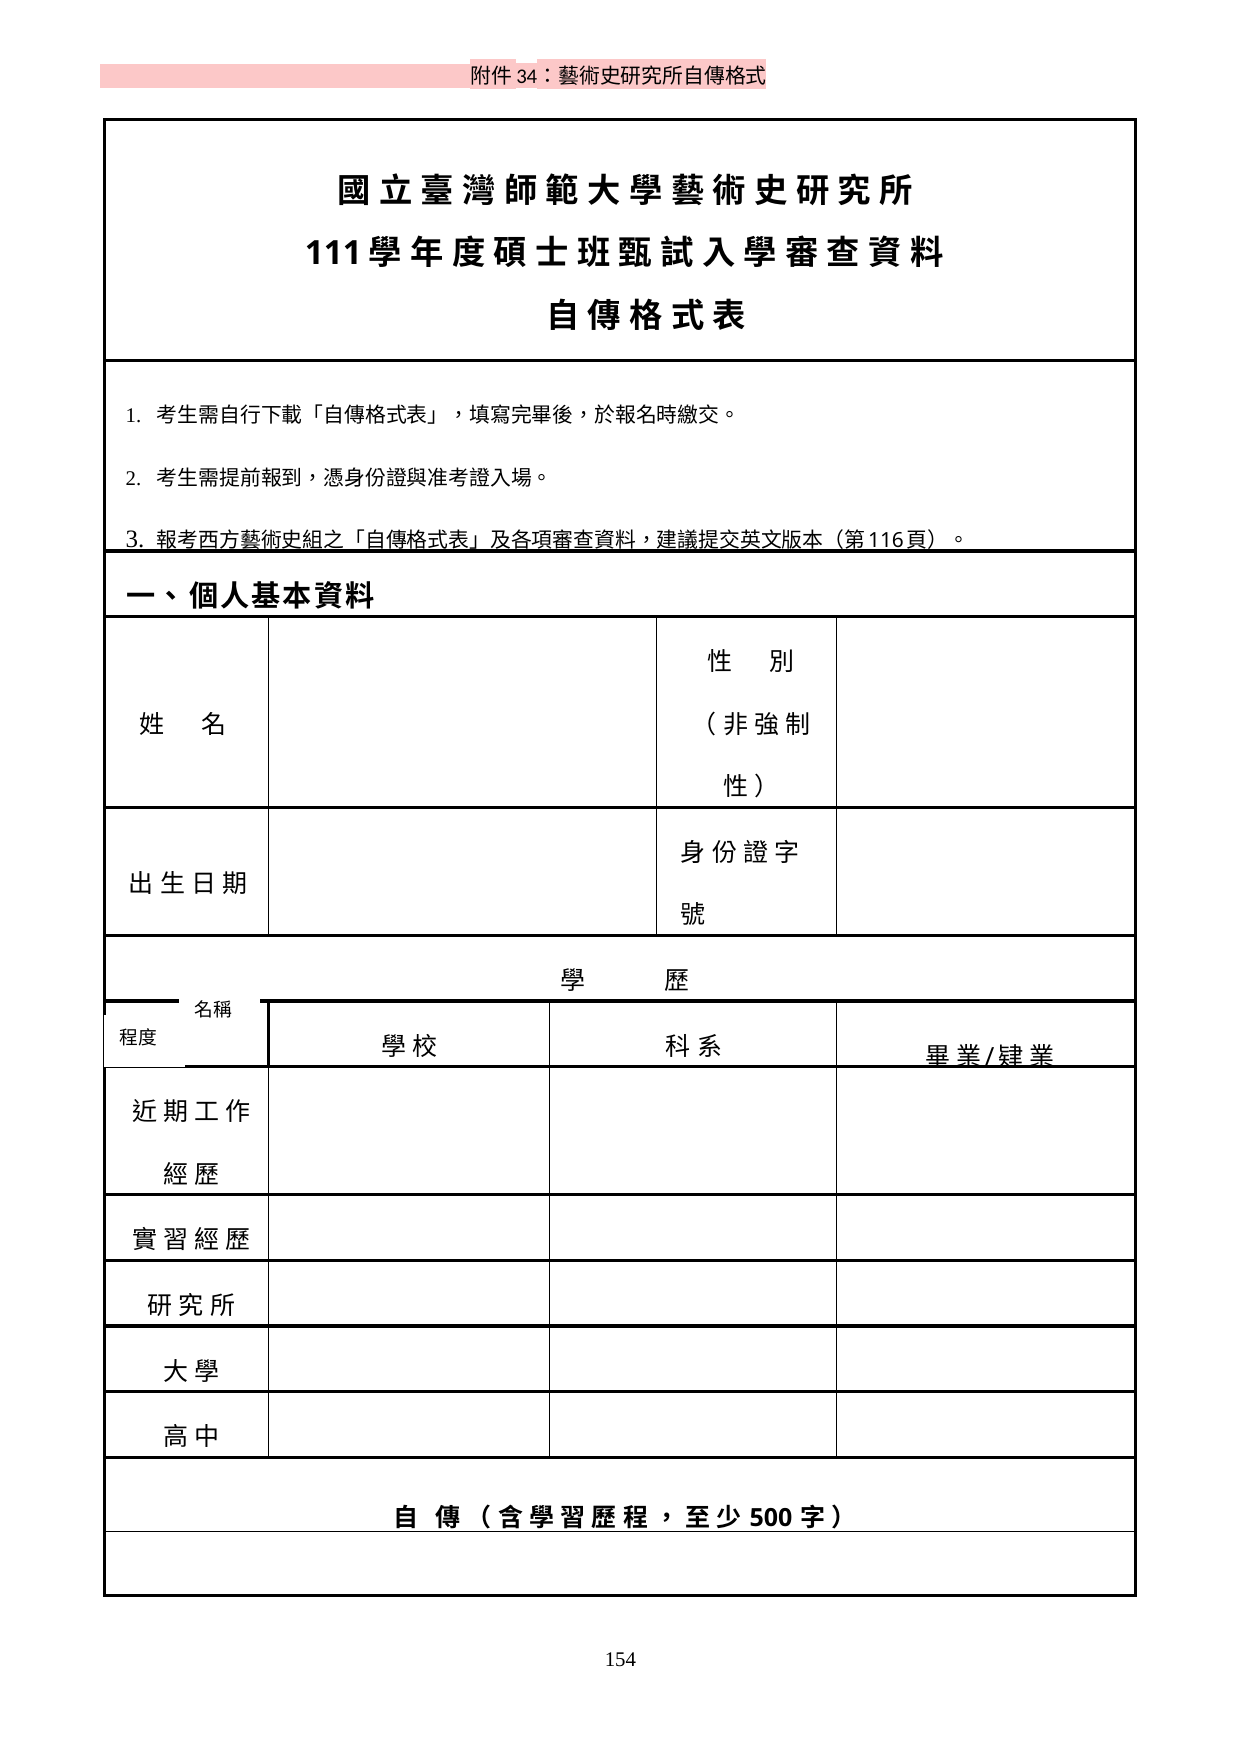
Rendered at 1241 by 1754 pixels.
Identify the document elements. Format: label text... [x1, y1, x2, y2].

table_cell [269, 1393, 549, 1456]
table_cell 一、個人基本資料 [106, 553, 1134, 615]
table_cell 出生日期 [106, 809, 268, 934]
table_cell [106, 1532, 1134, 1594]
table_cell [837, 1328, 1134, 1390]
table_cell [550, 1262, 836, 1324]
table_cell 身份證字號 [657, 809, 836, 934]
table_cell 實習經歷 [106, 1196, 268, 1259]
table_cell 學校 [270, 1003, 549, 1065]
table_cell 畢業/肄業 [837, 1003, 1134, 1065]
table_cell [269, 1262, 549, 1324]
table_cell [837, 1068, 1134, 1193]
table_cell [269, 1196, 549, 1259]
table_cell [837, 809, 1134, 934]
table_cell [269, 1328, 549, 1390]
table_cell 姓 名 [106, 618, 268, 806]
table_cell 性 別 （非強制性） [657, 618, 836, 806]
table_header 國立臺灣師範大學藝術史研究所 111學年度碩士班甄試入學審查資料 自傳格式表 [106, 121, 1134, 359]
table_cell 考生需自行下載「自傳格式表」，填寫完畢後，於報名時繳交。 考生需提前報到，憑身份證與准考證入場。 報考西方藝術史組之「自傳格式表」及各項審查資料，建議提交英文版本（第116頁）。 [106, 362, 1134, 549]
table_cell [269, 618, 656, 806]
table_cell 自 傳（含學習歷程，至少500字） [106, 1459, 1134, 1531]
table_cell 研究所 [106, 1262, 268, 1324]
table_cell [837, 1196, 1134, 1259]
table_cell [550, 1328, 836, 1390]
table_cell [837, 1393, 1134, 1456]
table_cell 學 歷 [106, 937, 1134, 1038]
table_cell [550, 1068, 836, 1193]
table_cell 科系 [550, 1003, 836, 1065]
table_cell [269, 809, 656, 934]
table_cell [550, 1196, 836, 1259]
table_cell 大學 [106, 1328, 268, 1390]
table_cell 近期工作 經歷 [106, 1068, 268, 1193]
table_cell [269, 1068, 549, 1193]
table_cell [837, 618, 1134, 806]
table_cell [104, 1003, 267, 1067]
table_cell [550, 1393, 836, 1456]
table_cell 高中 [106, 1393, 268, 1456]
table_cell [837, 1262, 1134, 1324]
